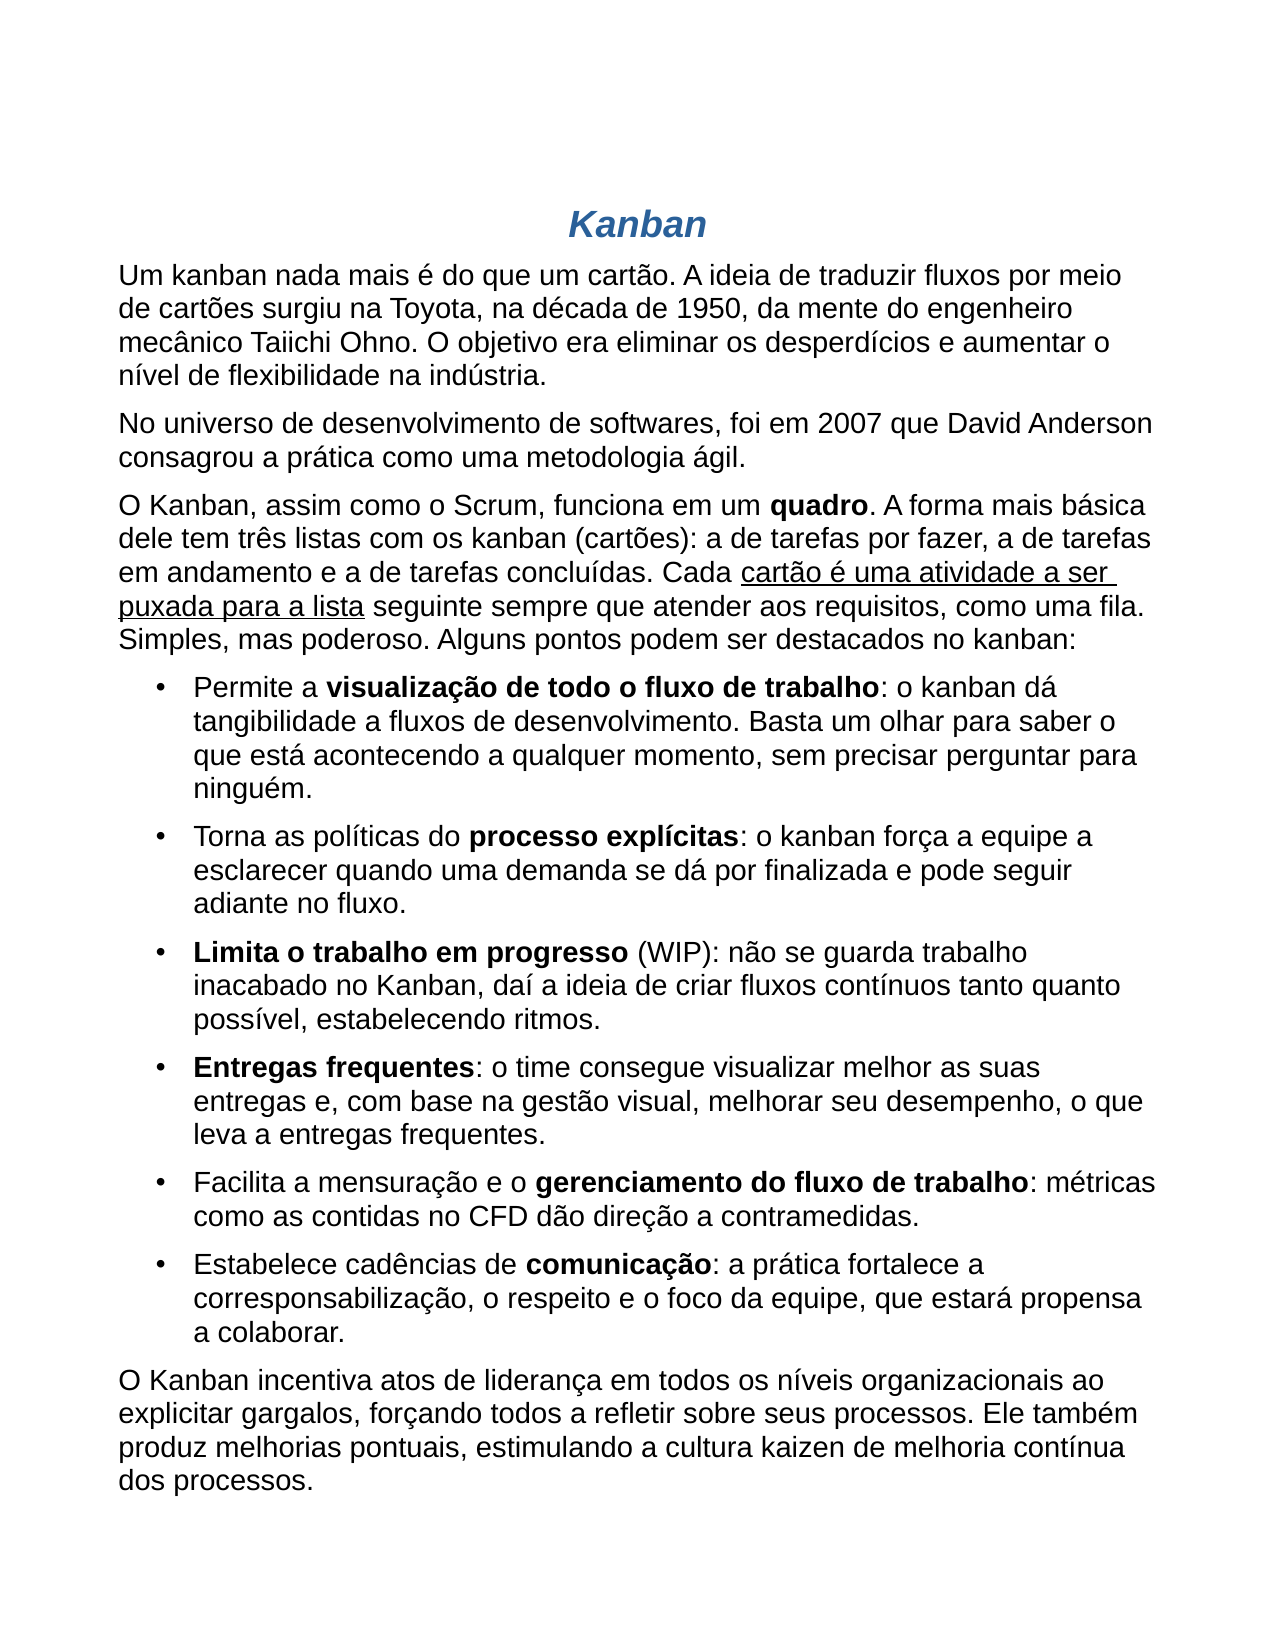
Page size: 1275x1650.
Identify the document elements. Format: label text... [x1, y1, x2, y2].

list Limita o trabalho em progresso (WIP): não se guarda trabalho inacabado no Kanban, daí a ideia de criar fluxos contínuos tanto quanto possível, estabelecendo ritmos. [156, 934, 1157, 1035]
list Entregas frequentes: o time consegue visualizar melhor as suas entregas e, com base na gestão visual, melhorar seu desempenho, o que leva a entregas frequentes. [156, 1050, 1157, 1151]
list Permite a visualização de todo o fluxo de trabalho: o kanban dá tangibilidade a fluxos de desenvolvimento. Basta um olhar para saber o que está acontecendo a qualquer momento, sem precisar perguntar para ninguém. [156, 670, 1157, 804]
list Torna as políticas do processo explícitas: o kanban força a equipe a esclarecer quando uma demanda se dá por finalizada e pode seguir adiante no fluxo. [156, 819, 1157, 920]
list Estabelece cadências de comunicação: a prática fortalece a corresponsabilização, o respeito e o foco da equipe, que estará propensa a colaborar. [156, 1247, 1157, 1348]
text O Kanban incentiva atos de liderança em todos os níveis organizacionais ao explicitar gargalos, forçando todos a refletir sobre seus processos. Ele também produz melhorias pontuais, estimulando a cultura kaizen de melhoria contínua dos processos. [118, 1363, 1157, 1497]
text O Kanban, assim como o Scrum, funciona em um quadro. A forma mais básica dele tem três listas com os kanban (cartões): a de tarefas por fazer, a de tarefas em andamento e a de tarefas concluídas. Cada cartão é uma atividade a ser puxada para a lista seguinte sempre que atender aos requisitos, como uma fila. Simples, mas poderoso. Alguns pontos podem ser destacados no kanban: [118, 488, 1157, 656]
subtitle Kanban [118, 201, 1157, 245]
list Facilita a mensuração e o gerenciamento do fluxo de trabalho: métricas como as contidas no CFD dão direção a contramedidas. [156, 1165, 1157, 1233]
text Um kanban nada mais é do que um cartão. A ideia de traduzir fluxos por meio de cartões surgiu na Toyota, na década de 1950, da mente do engenheiro mecânico Taiichi Ohno. O objetivo era eliminar os desperdícios e aumentar o nível de flexibilidade na indústria. [118, 257, 1157, 392]
text No universo de desenvolvimento de softwares, foi em 2007 que David Anderson consagrou a prática como uma metodologia ágil. [118, 406, 1157, 473]
